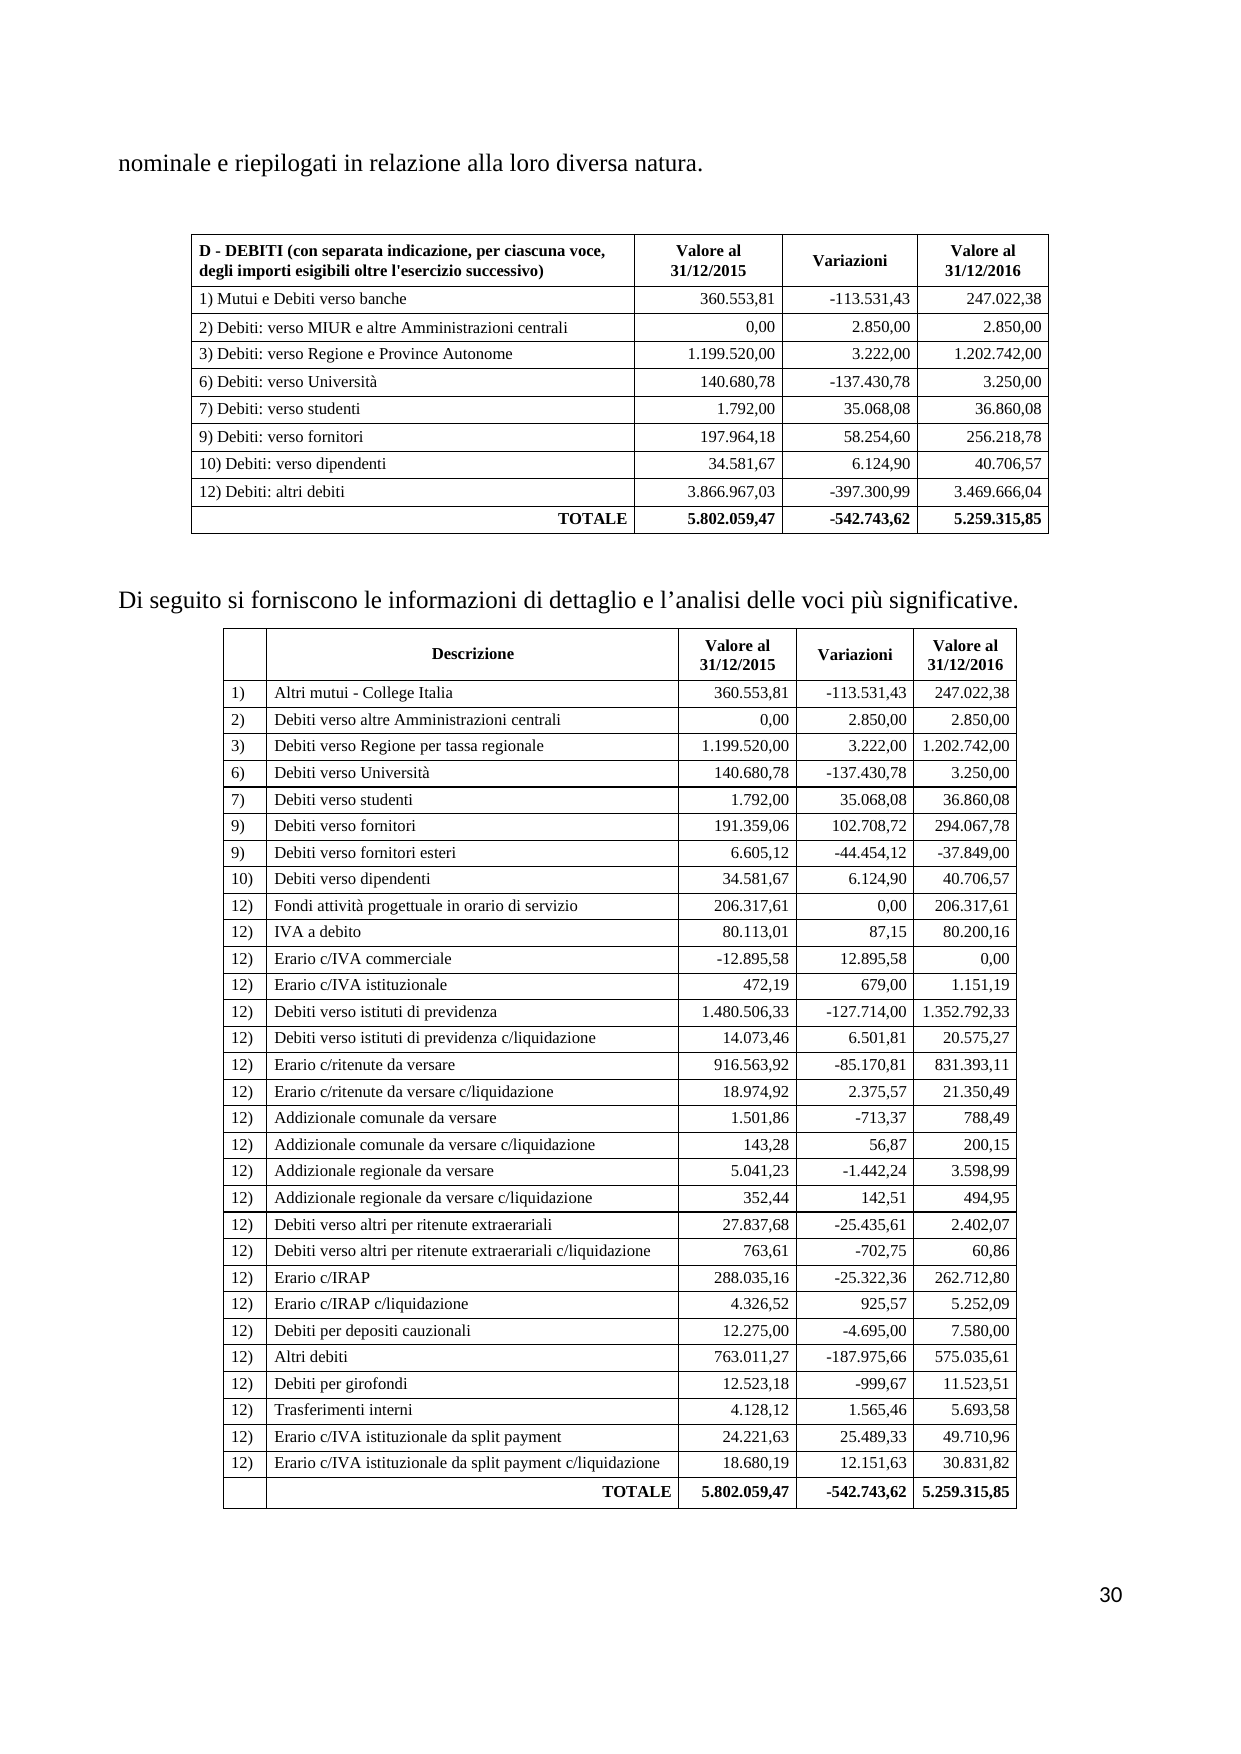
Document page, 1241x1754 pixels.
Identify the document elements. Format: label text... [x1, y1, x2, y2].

table_cell -713,37 [797, 1106, 913, 1132]
table_cell Trasferimenti interni [267, 1399, 678, 1424]
table_cell 7) [224, 788, 266, 813]
table_cell 18.680,19 [679, 1452, 796, 1477]
table_cell 140.680,78 [679, 761, 796, 786]
table_cell 256.218,78 [918, 424, 1048, 451]
table_cell 5.802.059,47 [679, 1478, 796, 1508]
table_cell -542.743,62 [783, 507, 917, 533]
table_cell 21.350,49 [914, 1080, 1016, 1105]
table_cell 34.581,67 [635, 452, 782, 478]
table_cell 1.202.742,00 [914, 734, 1016, 760]
table_cell 11.523,51 [914, 1372, 1016, 1397]
table_cell 0,00 [797, 894, 913, 919]
text nominale e riepilogati in relazione alla loro diversa natura. [118, 148, 1122, 176]
table_cell -113.531,43 [797, 681, 913, 707]
table_cell 6) [224, 761, 266, 786]
table_cell -12.895,58 [679, 947, 796, 972]
table_cell 1.151,19 [914, 974, 1016, 999]
table_cell 12.895,58 [797, 947, 913, 972]
table_cell 247.022,38 [918, 287, 1048, 313]
table_cell 102.708,72 [797, 814, 913, 839]
table_cell -127.714,00 [797, 1000, 913, 1026]
table_cell 12) [224, 1027, 266, 1052]
table_cell 140.680,78 [635, 369, 782, 396]
table_cell 360.553,81 [635, 287, 782, 313]
table_cell Debiti per girofondi [267, 1372, 678, 1397]
table_cell 12) [224, 1292, 266, 1318]
table_cell 0,00 [914, 947, 1016, 972]
table_cell 5.693,58 [914, 1399, 1016, 1424]
table_header Valore al 31/12/2015 [635, 235, 782, 286]
table_cell Debiti verso studenti [267, 788, 678, 813]
table_cell Debiti verso fornitori esteri [267, 841, 678, 866]
table_cell 6) Debiti: verso Università [192, 369, 634, 396]
table_cell 87,15 [797, 920, 913, 946]
table_cell 3.469.666,04 [918, 479, 1048, 506]
table_cell 12) [224, 1186, 266, 1211]
table_cell Debiti verso Università [267, 761, 678, 786]
table_cell 0,00 [679, 708, 796, 733]
table_cell 5.259.315,85 [914, 1478, 1016, 1508]
table_cell 1.199.520,00 [679, 734, 796, 760]
table_cell Altri debiti [267, 1345, 678, 1371]
table_cell 7) Debiti: verso studenti [192, 397, 634, 423]
table_cell 35.068,08 [797, 788, 913, 813]
table_cell 494,95 [914, 1186, 1016, 1211]
table_cell 12.523,18 [679, 1372, 796, 1397]
table_cell 6.124,90 [783, 452, 917, 478]
table_cell 12) Debiti: altri debiti [192, 479, 634, 506]
table_cell Debiti verso istituti di previdenza c/liquidazione [267, 1027, 678, 1052]
table_cell 1) [224, 681, 266, 707]
table_cell 12) [224, 1345, 266, 1371]
table_cell Debiti verso altre Amministrazioni centrali [267, 708, 678, 733]
table_cell 30.831,82 [914, 1452, 1016, 1477]
table_cell 49.710,96 [914, 1425, 1016, 1451]
table_cell 18.974,92 [679, 1080, 796, 1105]
table_cell -397.300,99 [783, 479, 917, 506]
table_cell 472,19 [679, 974, 796, 999]
table_cell 7.580,00 [914, 1319, 1016, 1344]
table_cell -542.743,62 [797, 1478, 913, 1508]
table_cell -137.430,78 [797, 761, 913, 786]
table_cell -187.975,66 [797, 1345, 913, 1371]
table_cell 2.850,00 [918, 314, 1048, 341]
table_header Variazioni [783, 235, 917, 286]
table_cell -37.849,00 [914, 841, 1016, 866]
table_cell -85.170,81 [797, 1053, 913, 1079]
table_cell 58.254,60 [783, 424, 917, 451]
table_cell 14.073,46 [679, 1027, 796, 1052]
table_cell 9) Debiti: verso fornitori [192, 424, 634, 451]
table_header Valore al 31/12/2016 [914, 629, 1016, 680]
table_cell 5.041,23 [679, 1159, 796, 1185]
table_cell 12) [224, 894, 266, 919]
table_cell 12) [224, 1053, 266, 1079]
table_cell 80.200,16 [914, 920, 1016, 946]
table_cell 12) [224, 920, 266, 946]
table_cell -999,67 [797, 1372, 913, 1397]
table_cell 10) Debiti: verso dipendenti [192, 452, 634, 478]
table_cell 206.317,61 [914, 894, 1016, 919]
table_cell 3.250,00 [918, 369, 1048, 396]
table_cell 12) [224, 1399, 266, 1424]
table_cell 1) Mutui e Debiti verso banche [192, 287, 634, 313]
table_cell 6.501,81 [797, 1027, 913, 1052]
table_cell 1.565,46 [797, 1399, 913, 1424]
table_cell Erario c/ritenute da versare c/liquidazione [267, 1080, 678, 1105]
table_cell 20.575,27 [914, 1027, 1016, 1052]
table_cell 12) [224, 1372, 266, 1397]
table_cell 34.581,67 [679, 867, 796, 893]
table_cell 3) Debiti: verso Regione e Province Autonome [192, 342, 634, 368]
table_cell Erario c/IVA commerciale [267, 947, 678, 972]
table_cell 9) [224, 841, 266, 866]
table_cell -1.442,24 [797, 1159, 913, 1185]
table_cell Debiti verso altri per ritenute extraerariali [267, 1213, 678, 1238]
table_cell Addizionale regionale da versare c/liquidazione [267, 1186, 678, 1211]
table_cell Erario c/IVA istituzionale da split payment c/liquidazione [267, 1452, 678, 1477]
table_cell 2.402,07 [914, 1213, 1016, 1238]
table_cell 1.352.792,33 [914, 1000, 1016, 1026]
table_cell 763,61 [679, 1239, 796, 1264]
table_cell 352,44 [679, 1186, 796, 1211]
table_cell 12) [224, 974, 266, 999]
table_cell 200,15 [914, 1133, 1016, 1158]
table_cell 60,86 [914, 1239, 1016, 1264]
table_cell 10) [224, 867, 266, 893]
table_cell 12) [224, 1106, 266, 1132]
table_header Variazioni [797, 629, 913, 680]
table_cell Addizionale comunale da versare c/liquidazione [267, 1133, 678, 1158]
table_cell 3.250,00 [914, 761, 1016, 786]
table_cell 6.605,12 [679, 841, 796, 866]
table_cell 1.792,00 [635, 397, 782, 423]
table_cell 3) [224, 734, 266, 760]
table_cell 12) [224, 1452, 266, 1477]
table_cell 40.706,57 [914, 867, 1016, 893]
table_cell -25.322,36 [797, 1266, 913, 1291]
table_cell 206.317,61 [679, 894, 796, 919]
table_cell 925,57 [797, 1292, 913, 1318]
table_header Descrizione [267, 629, 678, 680]
table_cell 197.964,18 [635, 424, 782, 451]
table_cell Addizionale regionale da versare [267, 1159, 678, 1185]
table_cell 916.563,92 [679, 1053, 796, 1079]
table_cell Addizionale comunale da versare [267, 1106, 678, 1132]
table_cell Debiti verso Regione per tassa regionale [267, 734, 678, 760]
table_cell 9) [224, 814, 266, 839]
table_cell 262.712,80 [914, 1266, 1016, 1291]
table_cell Debiti verso istituti di previdenza [267, 1000, 678, 1026]
table_cell Debiti verso fornitori [267, 814, 678, 839]
table_cell 679,00 [797, 974, 913, 999]
table_cell 3.222,00 [783, 342, 917, 368]
table_cell Debiti verso dipendenti [267, 867, 678, 893]
table_cell 2.850,00 [914, 708, 1016, 733]
table_cell 763.011,27 [679, 1345, 796, 1371]
table_cell Erario c/IVA istituzionale da split payment [267, 1425, 678, 1451]
table_cell Erario c/IRAP c/liquidazione [267, 1292, 678, 1318]
table_cell 143,28 [679, 1133, 796, 1158]
table_cell 5.259.315,85 [918, 507, 1048, 533]
table_cell 12) [224, 1213, 266, 1238]
table_cell Debiti verso altri per ritenute extraerariali c/liquidazione [267, 1239, 678, 1264]
table_cell 142,51 [797, 1186, 913, 1211]
table_cell 12.275,00 [679, 1319, 796, 1344]
table_header [224, 629, 266, 680]
table_cell -44.454,12 [797, 841, 913, 866]
table_cell Erario c/IRAP [267, 1266, 678, 1291]
table_cell 3.866.967,03 [635, 479, 782, 506]
table_cell 12) [224, 1133, 266, 1158]
table_cell -702,75 [797, 1239, 913, 1264]
table_cell 3.222,00 [797, 734, 913, 760]
table_cell -4.695,00 [797, 1319, 913, 1344]
table_cell TOTALE [192, 507, 634, 533]
table_cell 788,49 [914, 1106, 1016, 1132]
table_cell 12) [224, 1319, 266, 1344]
table_cell Debiti per depositi cauzionali [267, 1319, 678, 1344]
table_cell 294.067,78 [914, 814, 1016, 839]
table_cell 1.792,00 [679, 788, 796, 813]
table_cell 36.860,08 [914, 788, 1016, 813]
table_cell -25.435,61 [797, 1213, 913, 1238]
table_cell 360.553,81 [679, 681, 796, 707]
table_cell 1.501,86 [679, 1106, 796, 1132]
table_cell 24.221,63 [679, 1425, 796, 1451]
table_cell 2) [224, 708, 266, 733]
table_header Valore al 31/12/2016 [918, 235, 1048, 286]
table_cell 0,00 [635, 314, 782, 341]
table_cell 12) [224, 1239, 266, 1264]
table_cell 191.359,06 [679, 814, 796, 839]
table_cell 12.151,63 [797, 1452, 913, 1477]
table_cell 40.706,57 [918, 452, 1048, 478]
table_cell 12) [224, 1425, 266, 1451]
table_cell 5.802.059,47 [635, 507, 782, 533]
table_cell 27.837,68 [679, 1213, 796, 1238]
table_cell Altri mutui - College Italia [267, 681, 678, 707]
table_cell IVA a debito [267, 920, 678, 946]
table_cell 1.480.506,33 [679, 1000, 796, 1026]
table_header D - DEBITI (con separata indicazione, per ciascuna voce, degli importi esigibili oltre l'esercizio successivo) [192, 235, 634, 286]
table_cell 288.035,16 [679, 1266, 796, 1291]
table_cell 36.860,08 [918, 397, 1048, 423]
table_cell 3.598,99 [914, 1159, 1016, 1185]
table_cell 12) [224, 947, 266, 972]
text Di seguito si forniscono le informazioni di dettaglio e l’analisi delle voci più significative. [118, 585, 1122, 614]
table_cell Erario c/IVA istituzionale [267, 974, 678, 999]
table_cell 575.035,61 [914, 1345, 1016, 1371]
table_cell -113.531,43 [783, 287, 917, 313]
table_cell 2.375,57 [797, 1080, 913, 1105]
table_cell 12) [224, 1159, 266, 1185]
table_cell Fondi attività progettuale in orario di servizio [267, 894, 678, 919]
table_cell 247.022,38 [914, 681, 1016, 707]
table_cell 80.113,01 [679, 920, 796, 946]
table_cell 5.252,09 [914, 1292, 1016, 1318]
table_cell 12) [224, 1000, 266, 1026]
table_cell -137.430,78 [783, 369, 917, 396]
table_cell 25.489,33 [797, 1425, 913, 1451]
table_cell 35.068,08 [783, 397, 917, 423]
table_cell 2.850,00 [783, 314, 917, 341]
table_cell 1.199.520,00 [635, 342, 782, 368]
table_cell 4.326,52 [679, 1292, 796, 1318]
table_cell 2) Debiti: verso MIUR e altre Amministrazioni centrali [192, 314, 634, 341]
table_cell 12) [224, 1266, 266, 1291]
table_cell 1.202.742,00 [918, 342, 1048, 368]
table_cell TOTALE [267, 1478, 678, 1508]
table_cell 6.124,90 [797, 867, 913, 893]
table_cell 4.128,12 [679, 1399, 796, 1424]
table_cell Erario c/ritenute da versare [267, 1053, 678, 1079]
table_header Valore al 31/12/2015 [679, 629, 796, 680]
table_cell 56,87 [797, 1133, 913, 1158]
table_cell 2.850,00 [797, 708, 913, 733]
table_cell 831.393,11 [914, 1053, 1016, 1079]
table_cell [224, 1478, 266, 1508]
table_cell 12) [224, 1080, 266, 1105]
